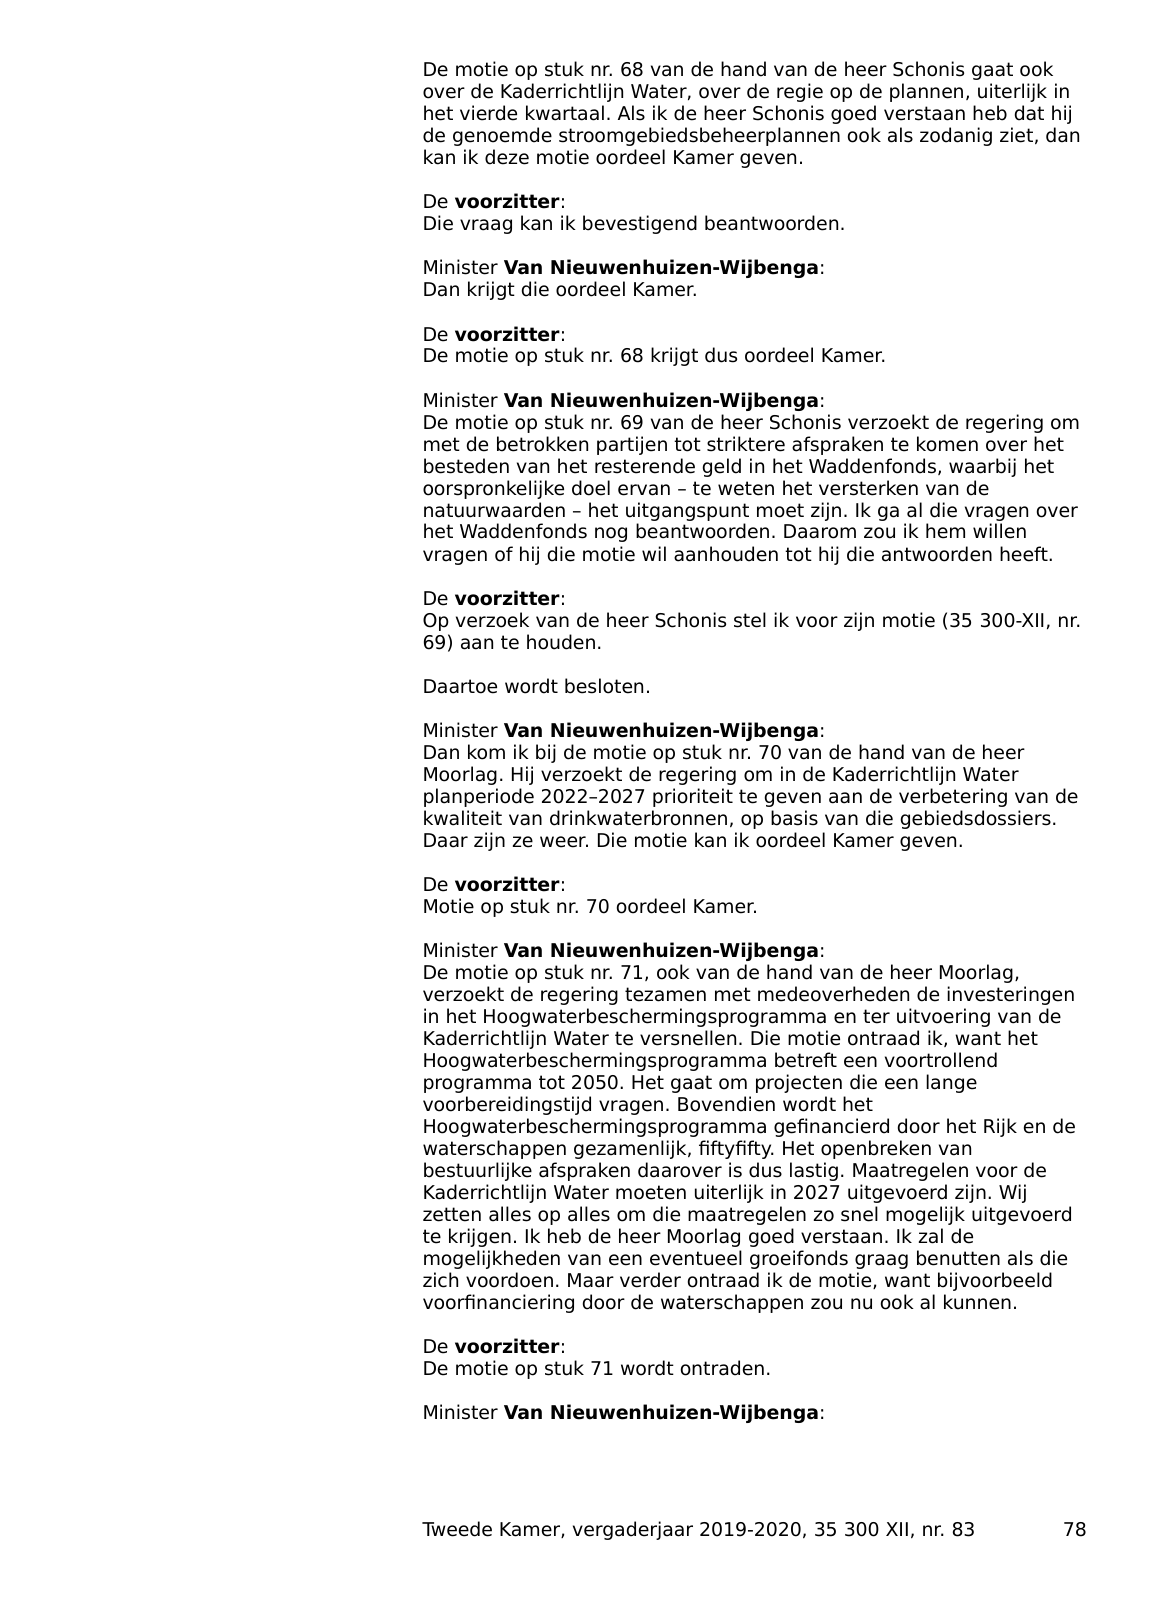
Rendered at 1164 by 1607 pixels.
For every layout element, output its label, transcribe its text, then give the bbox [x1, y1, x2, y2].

text Minister Van Nieuwenhuizen-Wijbenga: [422, 1402, 1087, 1424]
text De voorzitter: [422, 323, 1087, 345]
text De motie op stuk nr. 68 krijgt dus oordeel Kamer. [422, 345, 1087, 367]
text Motie op stuk nr. 70 oordeel Kamer. [422, 896, 1087, 918]
text Die vraag kan ik bevestigend beantwoorden. [422, 213, 1087, 235]
text Op verzoek van de heer Schonis stel ik voor zijn motie (35 300-XII, nr. 69) aan te houden. [422, 609, 1087, 653]
text De motie op stuk nr. 71, ook van de hand van de heer Moorlag, verzoekt de regering tezamen met medeoverheden de investeringen in het Hoogwaterbeschermingsprogramma en ter uitvoering van de Kaderrichtlijn Water te versnellen. Die motie ontraad ik, want het Hoogwaterbeschermingsprogramma betreft een voortrollend programma tot 2050. Het gaat om projecten die een lange voorbereidingstijd vragen. Bovendien wordt het Hoogwaterbeschermingsprogramma gefinancierd door het Rijk en de waterschappen gezamenlijk, fiftyfifty. Het openbreken van bestuurlijke afspraken daarover is dus lastig. Maatregelen voor de Kaderrichtlijn Water moeten uiterlijk in 2027 uitgevoerd zijn. Wij zetten alles op alles om die maatregelen zo snel mogelijk uitgevoerd te krijgen. Ik heb de heer Moorlag goed verstaan. Ik zal de mogelijkheden van een eventueel groeifonds graag benutten als die zich voordoen. Maar verder ontraad ik de motie, want bijvoorbeeld voorfinanciering door de waterschappen zou nu ook al kunnen. [422, 962, 1087, 1314]
text De motie op stuk nr. 68 van de hand van de heer Schonis gaat ook over de Kaderrichtlijn Water, over de regie op de plannen, uiterlijk in het vierde kwartaal. Als ik de heer Schonis goed verstaan heb dat hij de genoemde stroomgebiedsbeheerplannen ook als zodanig ziet, dan kan ik deze motie oordeel Kamer geven. [422, 59, 1087, 169]
text De voorzitter: [422, 191, 1087, 213]
text De motie op stuk nr. 69 van de heer Schonis verzoekt de regering om met de betrokken partijen tot striktere afspraken te komen over het besteden van het resterende geld in het Waddenfonds, waarbij het oorspronkelijke doel ervan – te weten het versterken van de natuurwaarden – het uitgangspunt moet zijn. Ik ga al die vragen over het Waddenfonds nog beantwoorden. Daarom zou ik hem willen vragen of hij die motie wil aanhouden tot hij die antwoorden heeft. [422, 412, 1087, 565]
text Daartoe wordt besloten. [422, 676, 1087, 698]
text Minister Van Nieuwenhuizen-Wijbenga: [422, 940, 1087, 962]
text Minister Van Nieuwenhuizen-Wijbenga: [422, 720, 1087, 742]
text Dan krijgt die oordeel Kamer. [422, 279, 1087, 301]
text Minister Van Nieuwenhuizen-Wijbenga: [422, 257, 1087, 279]
text De voorzitter: [422, 588, 1087, 609]
text De motie op stuk 71 wordt ontraden. [422, 1358, 1087, 1380]
text De voorzitter: [422, 874, 1087, 896]
text De voorzitter: [422, 1336, 1087, 1358]
text Dan kom ik bij de motie op stuk nr. 70 van de hand van de heer Moorlag. Hij verzoekt de regering om in de Kaderrichtlijn Water planperiode 2022–2027 prioriteit te geven aan de verbetering van de kwaliteit van drinkwaterbronnen, op basis van die gebiedsdossiers. Daar zijn ze weer. Die motie kan ik oordeel Kamer geven. [422, 742, 1087, 852]
text Minister Van Nieuwenhuizen-Wijbenga: [422, 389, 1087, 412]
